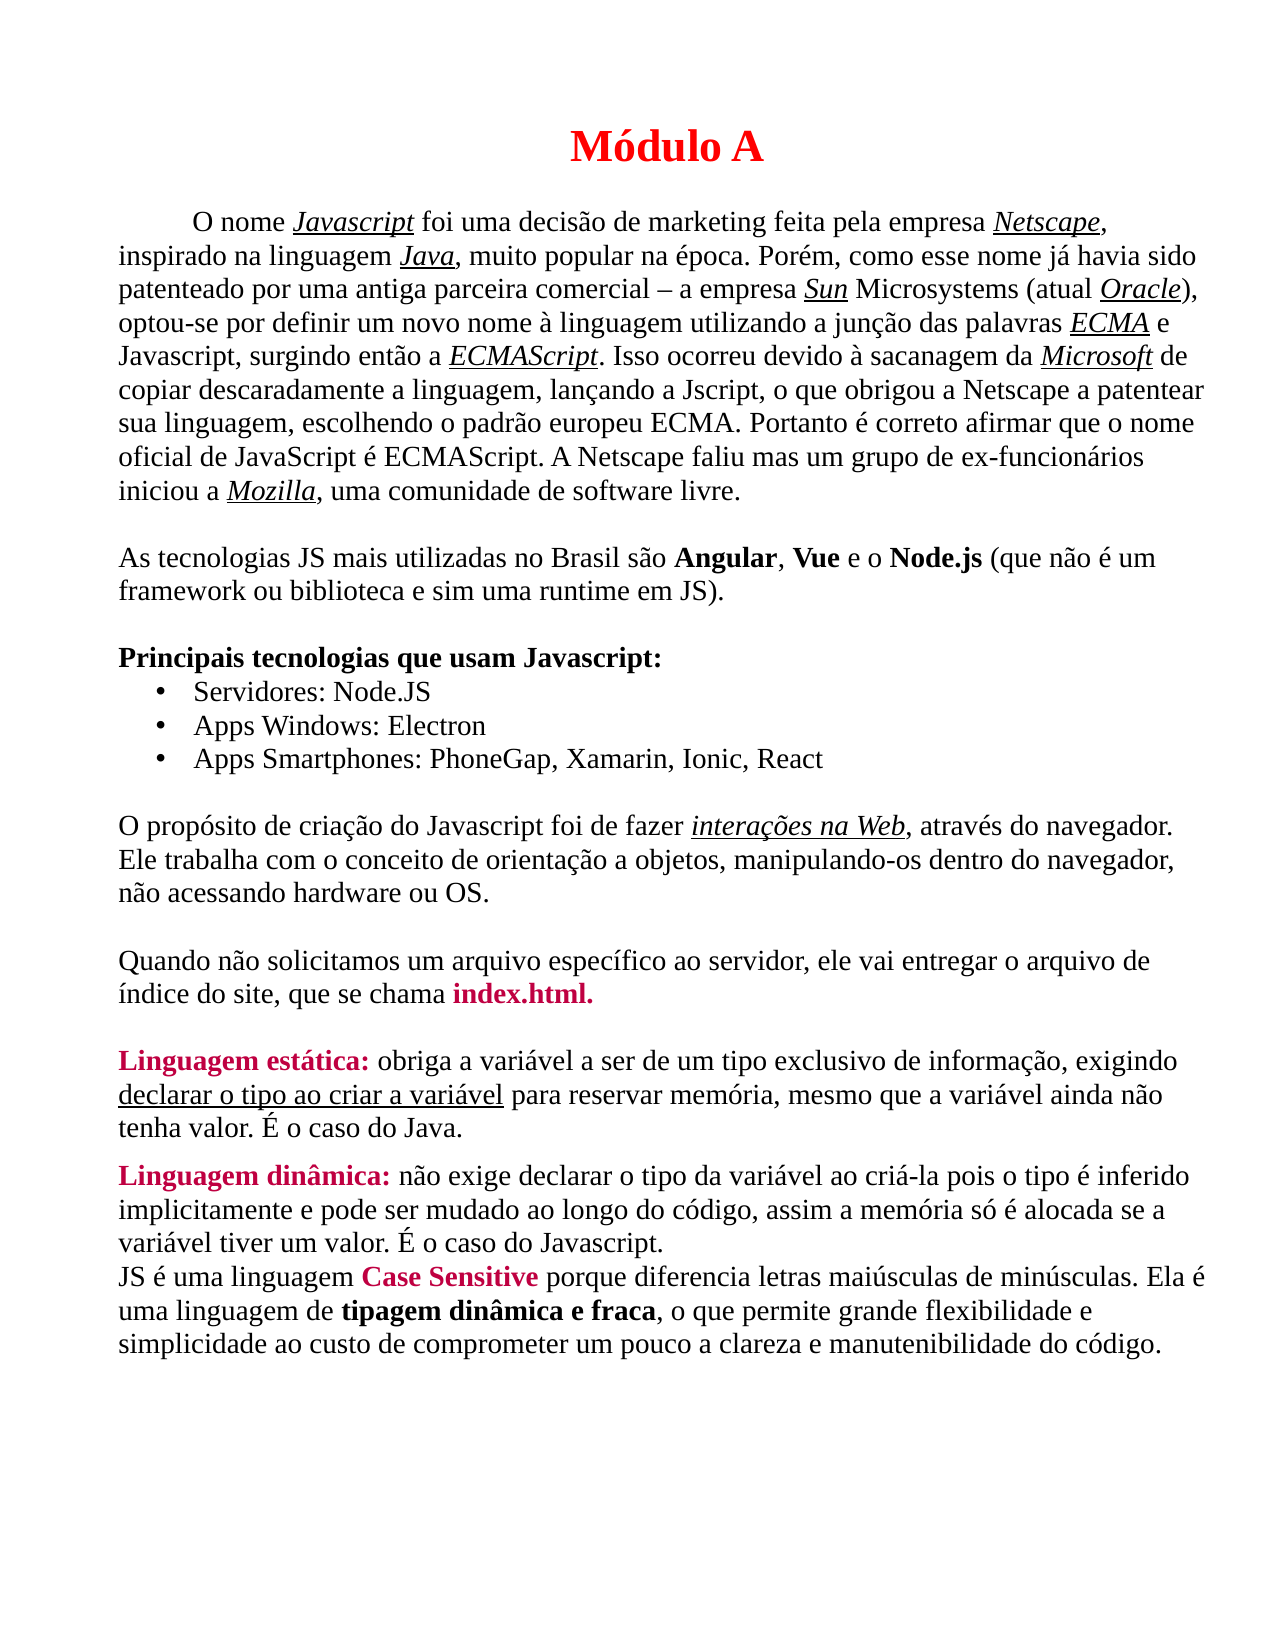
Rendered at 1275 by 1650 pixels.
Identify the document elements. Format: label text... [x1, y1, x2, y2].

list Apps Windows: Electron [156, 708, 1217, 741]
list Servidores: Node.JS [156, 674, 1217, 708]
text Principais tecnologias que usam Javascript: [118, 640, 1217, 674]
text Linguagem estática: obriga a variável a ser de um tipo exclusivo de informação, exigindo declarar o tipo ao criar a variável para reservar memória, mesmo que a variável ainda não tenha valor. É o caso do Java. [118, 1043, 1217, 1144]
text As tecnologias JS mais utilizadas no Brasil são Angular, Vue e o Node.js (que não é um framework ou biblioteca e sim uma runtime em JS). [118, 540, 1217, 607]
text Quando não solicitamos um arquivo específico ao servidor, ele vai entregar o arquivo de índice do site, que se chama index.html. [118, 943, 1217, 1010]
text O propósito de criação do Javascript foi de fazer interações na Web, através do navegador. Ele trabalha com o conceito de orientação a objetos, manipulando-os dentro do navegador, não acessando hardware ou OS. [118, 808, 1217, 909]
list Apps Smartphones: PhoneGap, Xamarin, Ionic, React [156, 741, 1217, 775]
text Módulo A [118, 118, 1217, 171]
text JS é uma linguagem Case Sensitive porque diferencia letras maiúsculas de minúsculas. Ela é uma linguagem de tipagem dinâmica e fraca, o que permite grande flexibilidade e simplicidade ao custo de comprometer um pouco a clareza e manutenibilidade do código. [118, 1259, 1217, 1360]
text Linguagem dinâmica: não exige declarar o tipo da variável ao criá-la pois o tipo é inferido implicitamente e pode ser mudado ao longo do código, assim a memória só é alocada se a variável tiver um valor. É o caso do Javascript. [118, 1158, 1217, 1259]
text O nome Javascript foi uma decisão de marketing feita pela empresa Netscape, inspirado na linguagem Java, muito popular na época. Porém, como esse nome já havia sido patenteado por uma antiga parceira comercial – a empresa Sun Microsystems (atual Oracle), optou-se por definir um novo nome à linguagem utilizando a junção das palavras ECMA e Javascript, surgindo então a ECMAScript. Isso ocorreu devido à sacanagem da Microsoft de copiar descaradamente a linguagem, lançando a Jscript, o que obrigou a Netscape a patentear sua linguagem, escolhendo o padrão europeu ECMA. Portanto é correto afirmar que o nome oficial de JavaScript é ECMAScript. A Netscape faliu mas um grupo de ex-funcionários iniciou a Mozilla, uma comunidade de software livre. [118, 204, 1217, 506]
